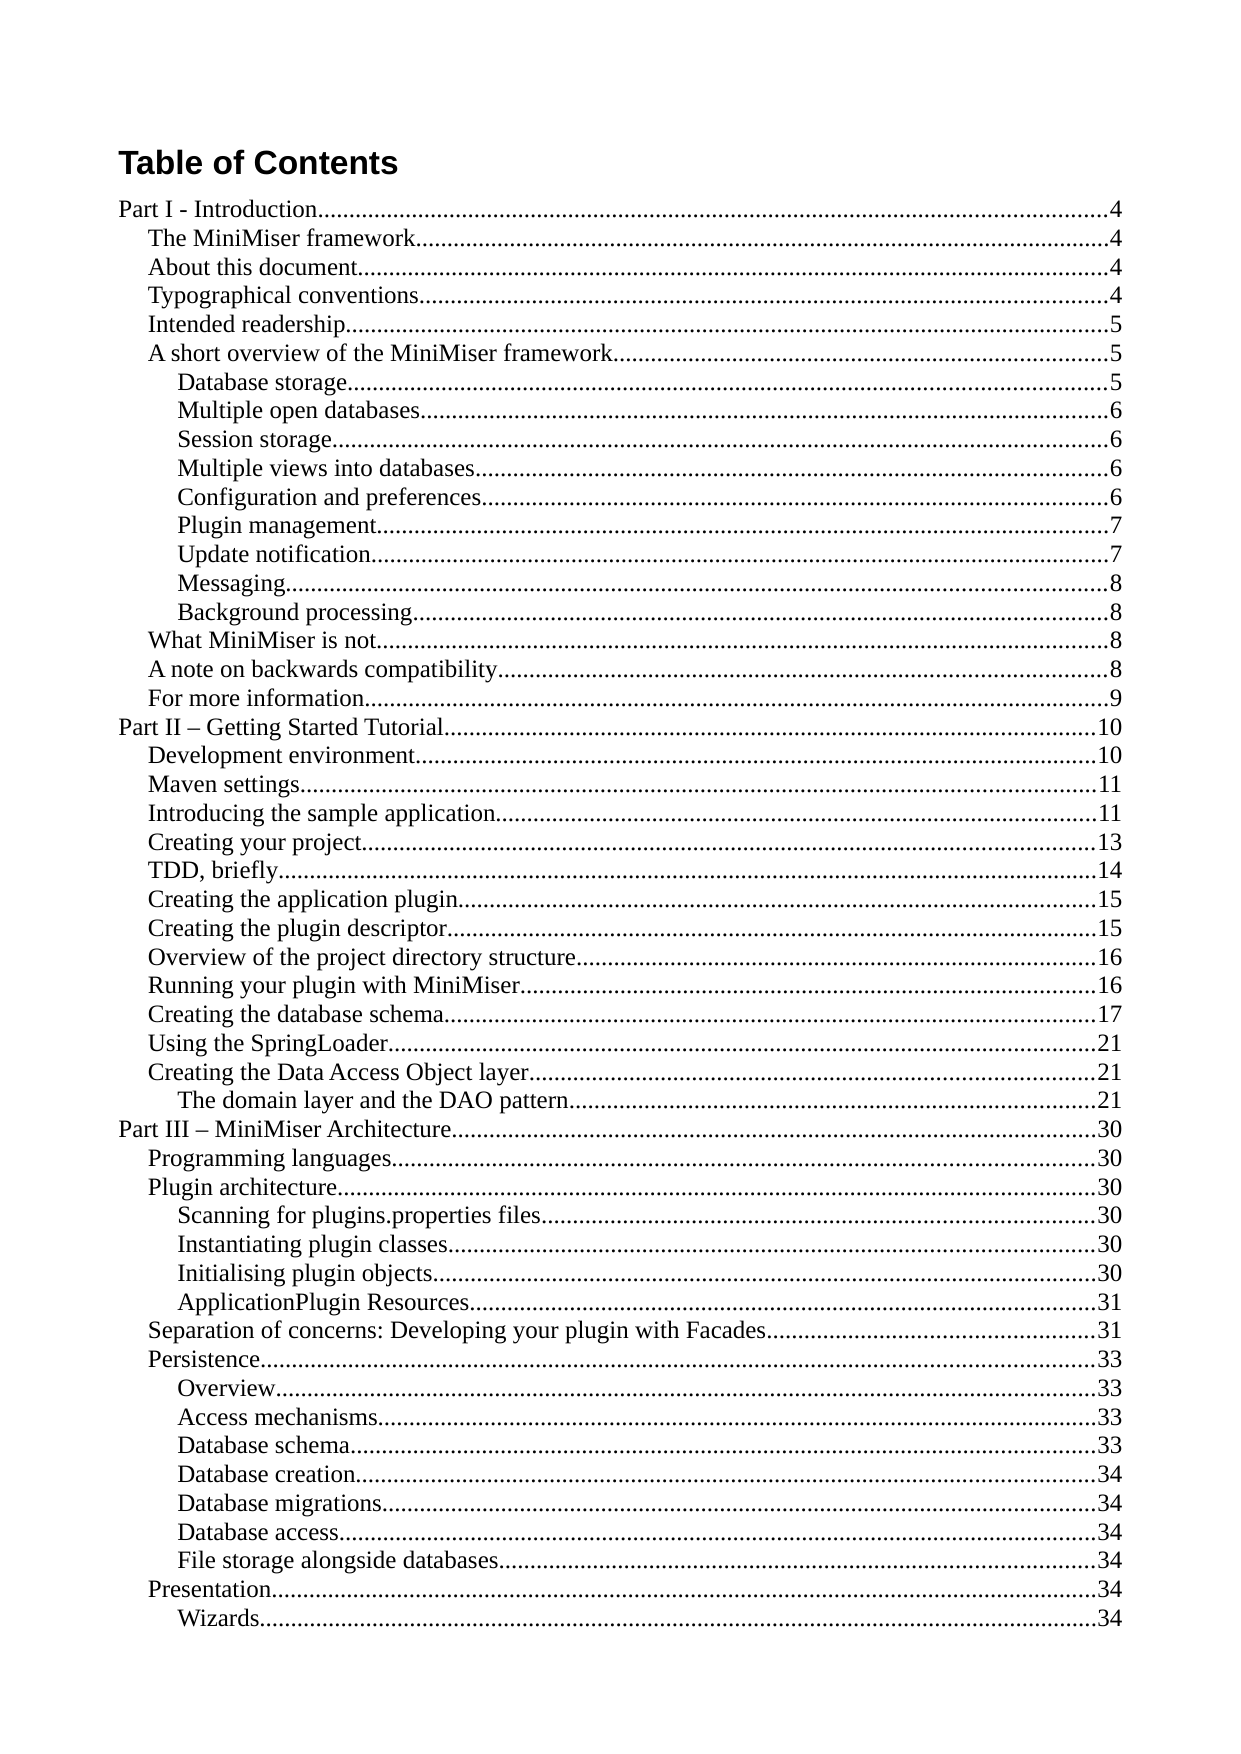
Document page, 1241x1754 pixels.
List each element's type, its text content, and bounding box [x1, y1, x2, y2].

text Initialising plugin objects 30 [177, 1258, 1122, 1287]
text Multiple views into databases 6 [177, 453, 1122, 482]
text Creating the plugin descriptor 15 [148, 913, 1122, 942]
text Plugin management 7 [177, 511, 1122, 539]
text Using the SpringLoader 21 [148, 1028, 1122, 1057]
text Creating the database schema 17 [148, 999, 1122, 1028]
text Multiple open databases 6 [177, 396, 1122, 424]
text Database creation 34 [177, 1459, 1122, 1488]
text Instantiating plugin classes 30 [177, 1229, 1122, 1258]
text A short overview of the MiniMiser framework 5 [148, 338, 1122, 367]
text Overview 33 [177, 1373, 1122, 1402]
text Database access 34 [177, 1517, 1122, 1546]
text Typographical conventions 4 [148, 281, 1122, 309]
subtitle Table of Contents [118, 143, 1122, 182]
text Plugin architecture 30 [148, 1172, 1122, 1201]
text The domain layer and the DAO pattern 21 [177, 1086, 1122, 1114]
text Configuration and preferences 6 [177, 482, 1122, 511]
text Database schema 33 [177, 1431, 1122, 1459]
text Messaging 8 [177, 568, 1122, 597]
text Access mechanisms 33 [177, 1402, 1122, 1431]
text Background processing 8 [177, 597, 1122, 626]
text Creating your project 13 [148, 827, 1122, 856]
text Update notification 7 [177, 539, 1122, 568]
text Wizards 34 [177, 1603, 1122, 1632]
text For more information 9 [148, 683, 1122, 712]
text Scanning for plugins.properties files 30 [177, 1201, 1122, 1229]
text Programming languages 30 [148, 1143, 1122, 1172]
text Introducing the sample application 11 [148, 798, 1122, 827]
text Development environment 10 [148, 741, 1122, 769]
text Database migrations 34 [177, 1488, 1122, 1517]
text Persistence 33 [148, 1344, 1122, 1373]
text Database storage 5 [177, 367, 1122, 396]
text About this document 4 [148, 252, 1122, 281]
text ApplicationPlugin Resources 31 [177, 1287, 1122, 1316]
text File storage alongside databases 34 [177, 1546, 1122, 1574]
text Running your plugin with MiniMiser 16 [148, 971, 1122, 999]
text Session storage 6 [177, 424, 1122, 453]
text Part II – Getting Started Tutorial 10 [118, 712, 1122, 741]
text Creating the application plugin 15 [148, 884, 1122, 913]
text A note on backwards compatibility 8 [148, 654, 1122, 683]
text Overview of the project directory structure 16 [148, 942, 1122, 971]
text Intended readership 5 [148, 309, 1122, 338]
text Maven settings 11 [148, 769, 1122, 798]
text TDD, briefly 14 [148, 856, 1122, 884]
text Part I - Introduction 4 [118, 194, 1122, 223]
text Creating the Data Access Object layer 21 [148, 1057, 1122, 1086]
text Separation of concerns: Developing your plugin with Facades 31 [148, 1316, 1122, 1344]
text The MiniMiser framework 4 [148, 223, 1122, 252]
text What MiniMiser is not 8 [148, 626, 1122, 654]
text Presentation 34 [148, 1574, 1122, 1603]
text Part III – MiniMiser Architecture 30 [118, 1114, 1122, 1143]
